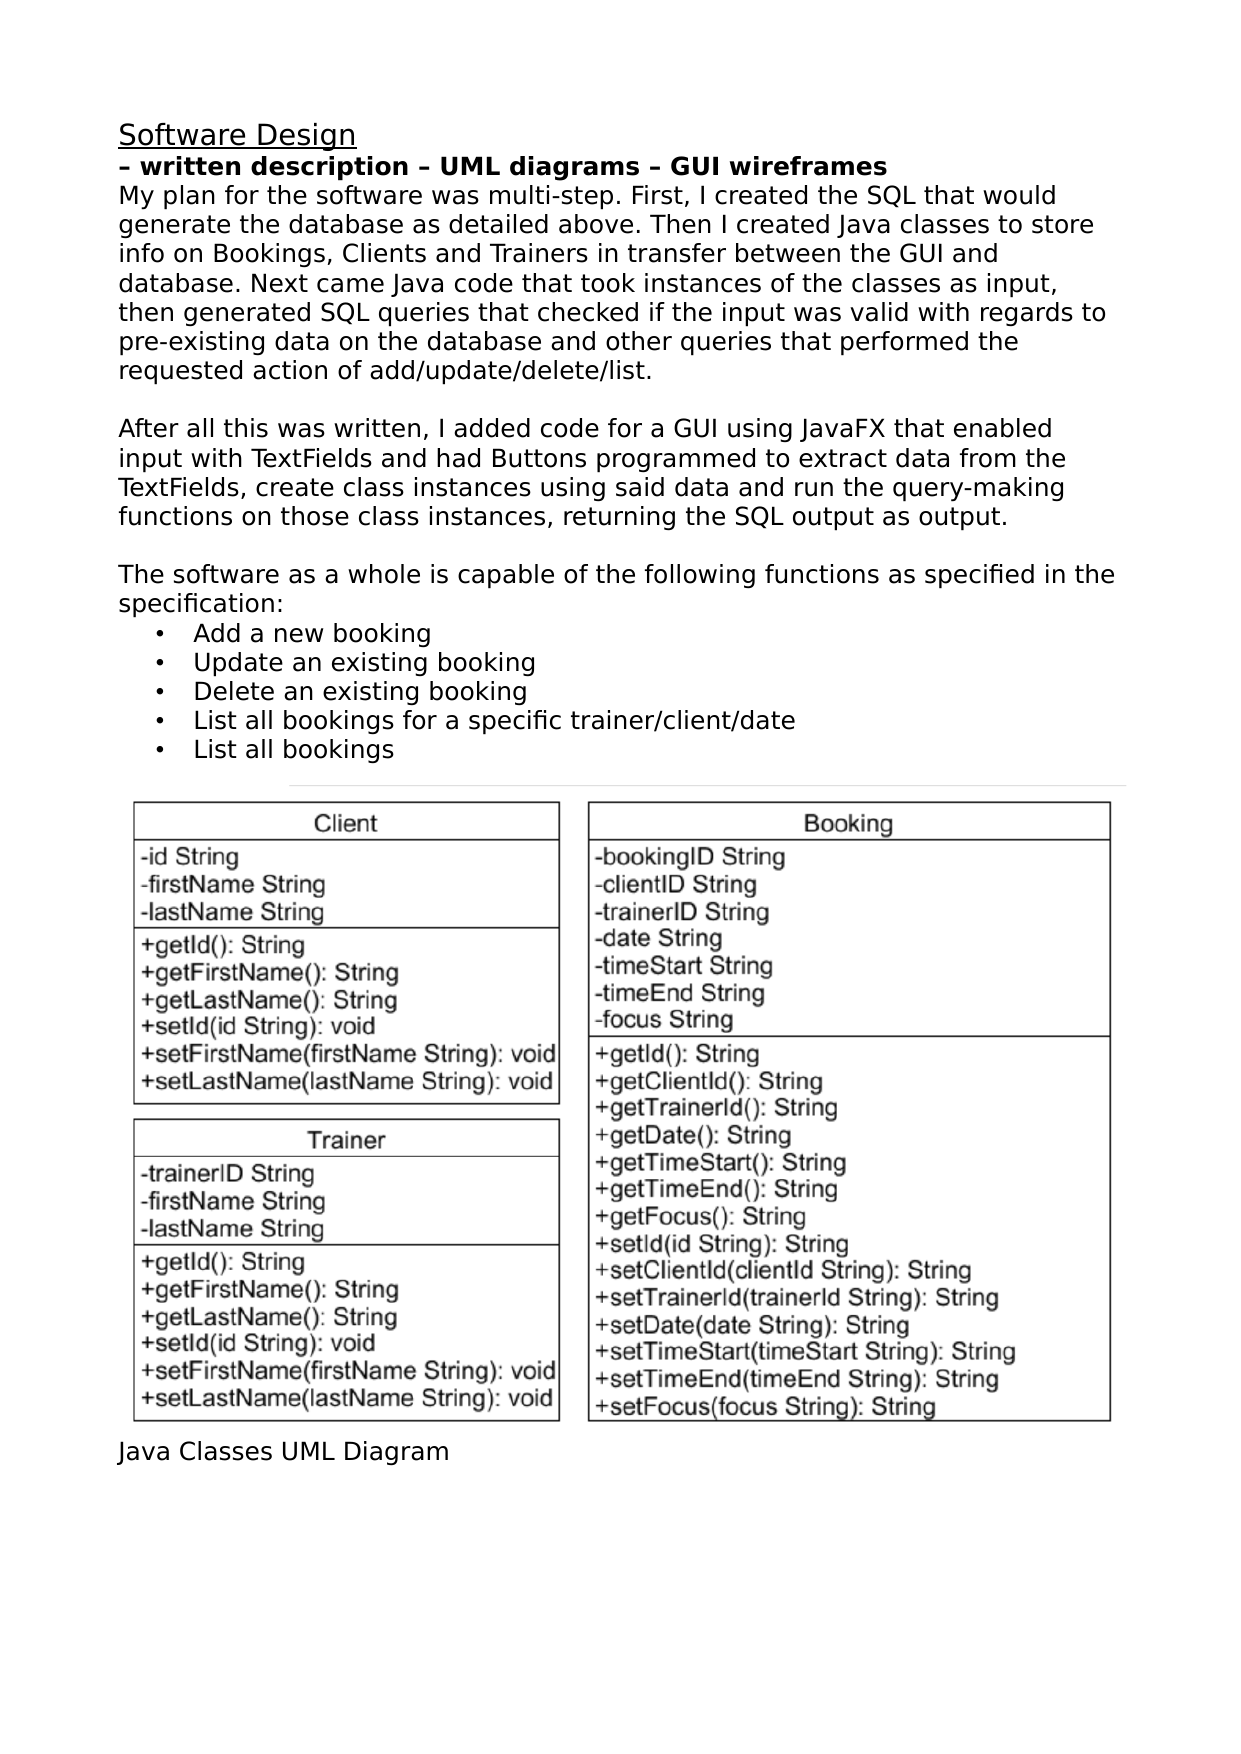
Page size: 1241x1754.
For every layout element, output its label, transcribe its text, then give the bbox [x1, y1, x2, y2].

text Software Design [118, 118, 1122, 152]
text Java Classes UML Diagram [118, 764, 1122, 1466]
list List all bookings [156, 735, 1122, 764]
picture [122, 785, 1127, 1438]
list Add a new booking [156, 619, 1122, 648]
text The software as a whole is capable of the following functions as specified in the specification: [118, 560, 1122, 619]
text – written description – UML diagrams – GUI wireframes [118, 152, 1122, 181]
list Delete an existing booking [156, 677, 1122, 706]
text After all this was written, I added code for a GUI using JavaFX that enabled input with TextFields and had Buttons programmed to extract data from the TextFields, create class instances using said data and run the query-making functions on those class instances, returning the SQL output as output. [118, 414, 1122, 531]
text My plan for the software was multi-step. First, I created the SQL that would generate the database as detailed above. Then I created Java classes to store info on Bookings, Clients and Trainers in transfer between the GUI and database. Next came Java code that took instances of the classes as input, then generated SQL queries that checked if the input was valid with regards to pre-existing data on the database and other queries that performed the requested action of add/update/delete/list. [118, 181, 1122, 385]
list List all bookings for a specific trainer/client/date [156, 706, 1122, 735]
list Update an existing booking [156, 648, 1122, 677]
